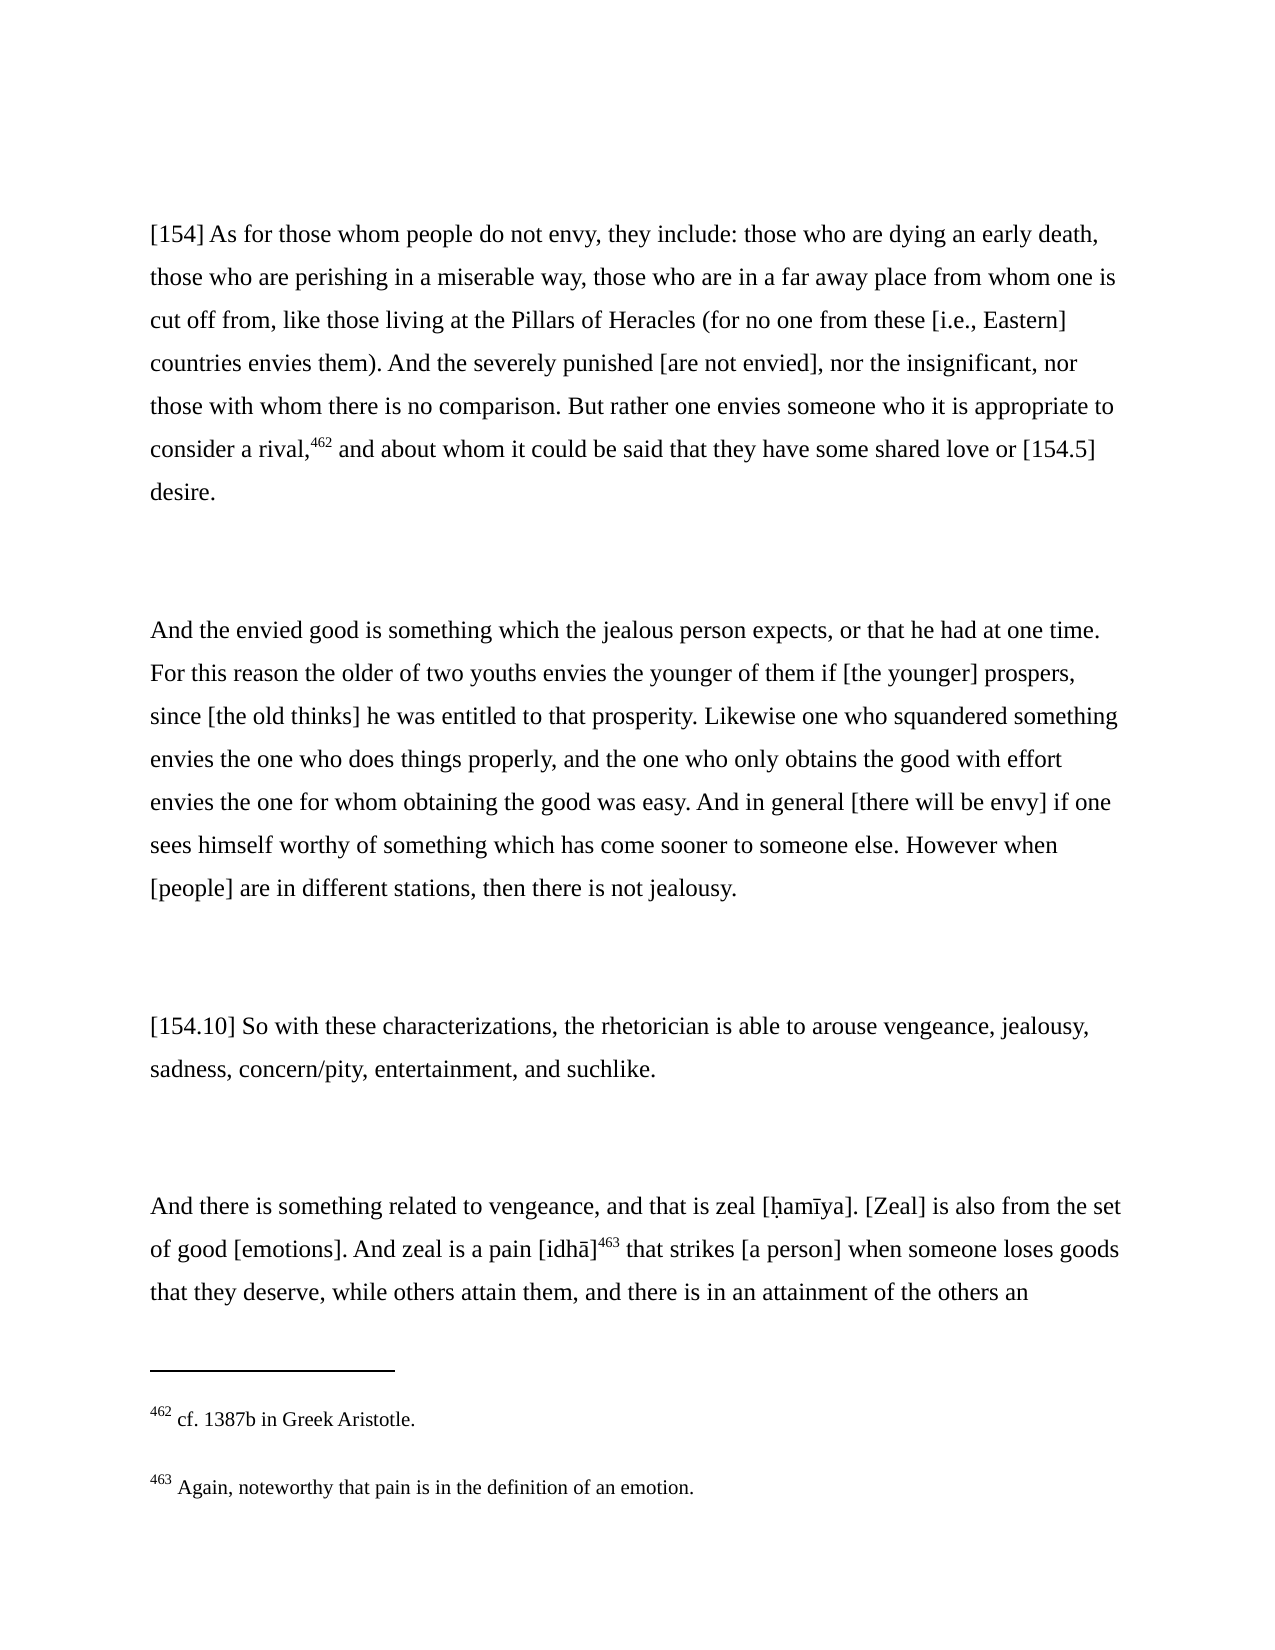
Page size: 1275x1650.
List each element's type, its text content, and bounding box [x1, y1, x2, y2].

text [154] As for those whom people do not envy, they include: those who are dying an early death, those who are perishing in a miserable way, those who are in a far away place from whom one is cut off from, like those living at the Pillars of Heracles (for no one from these [i.e., Eastern] countries envies them). And the severely punished [are not envied], nor the insignificant, nor those with whom there is no comparison. But rather one envies someone who it is appropriate to consider a rival, and about whom it could be said that they have some shared love or [154.5] desire. [150, 219, 1125, 506]
text cf. 1387b in Greek Aristotle. [150, 1403, 1125, 1431]
text And there is something related to vengeance, and that is zeal [ḥamīya]. [Zeal] is also from the set of good [emotions]. And zeal is a pain [idhā] that strikes [a person] when someone loses goods that they deserve, while others attain them, and there is in an attainment of the others an [150, 1191, 1125, 1306]
text And the envied good is something which the jealous person expects, or that he had at one time. For this reason the older of two youths envies the younger of them if [the younger] prospers, since [the old thinks] he was entitled to that prosperity. Likewise one who squandered something envies the one who does things properly, and the one who only obtains the good with effort envies the one for whom obtaining the good was easy. And in general [there will be envy] if one sees himself worthy of something which has come sooner to someone else. However when [people] are in different stations, then there is not jealousy. [150, 615, 1125, 902]
text [154.10] So with these characterizations, the rhetorician is able to arouse vengeance, jealousy, sadness, concern/pity, entertainment, and suchlike. [150, 1011, 1125, 1083]
text Again, noteworthy that pain is in the definition of an emotion. [150, 1471, 1125, 1500]
